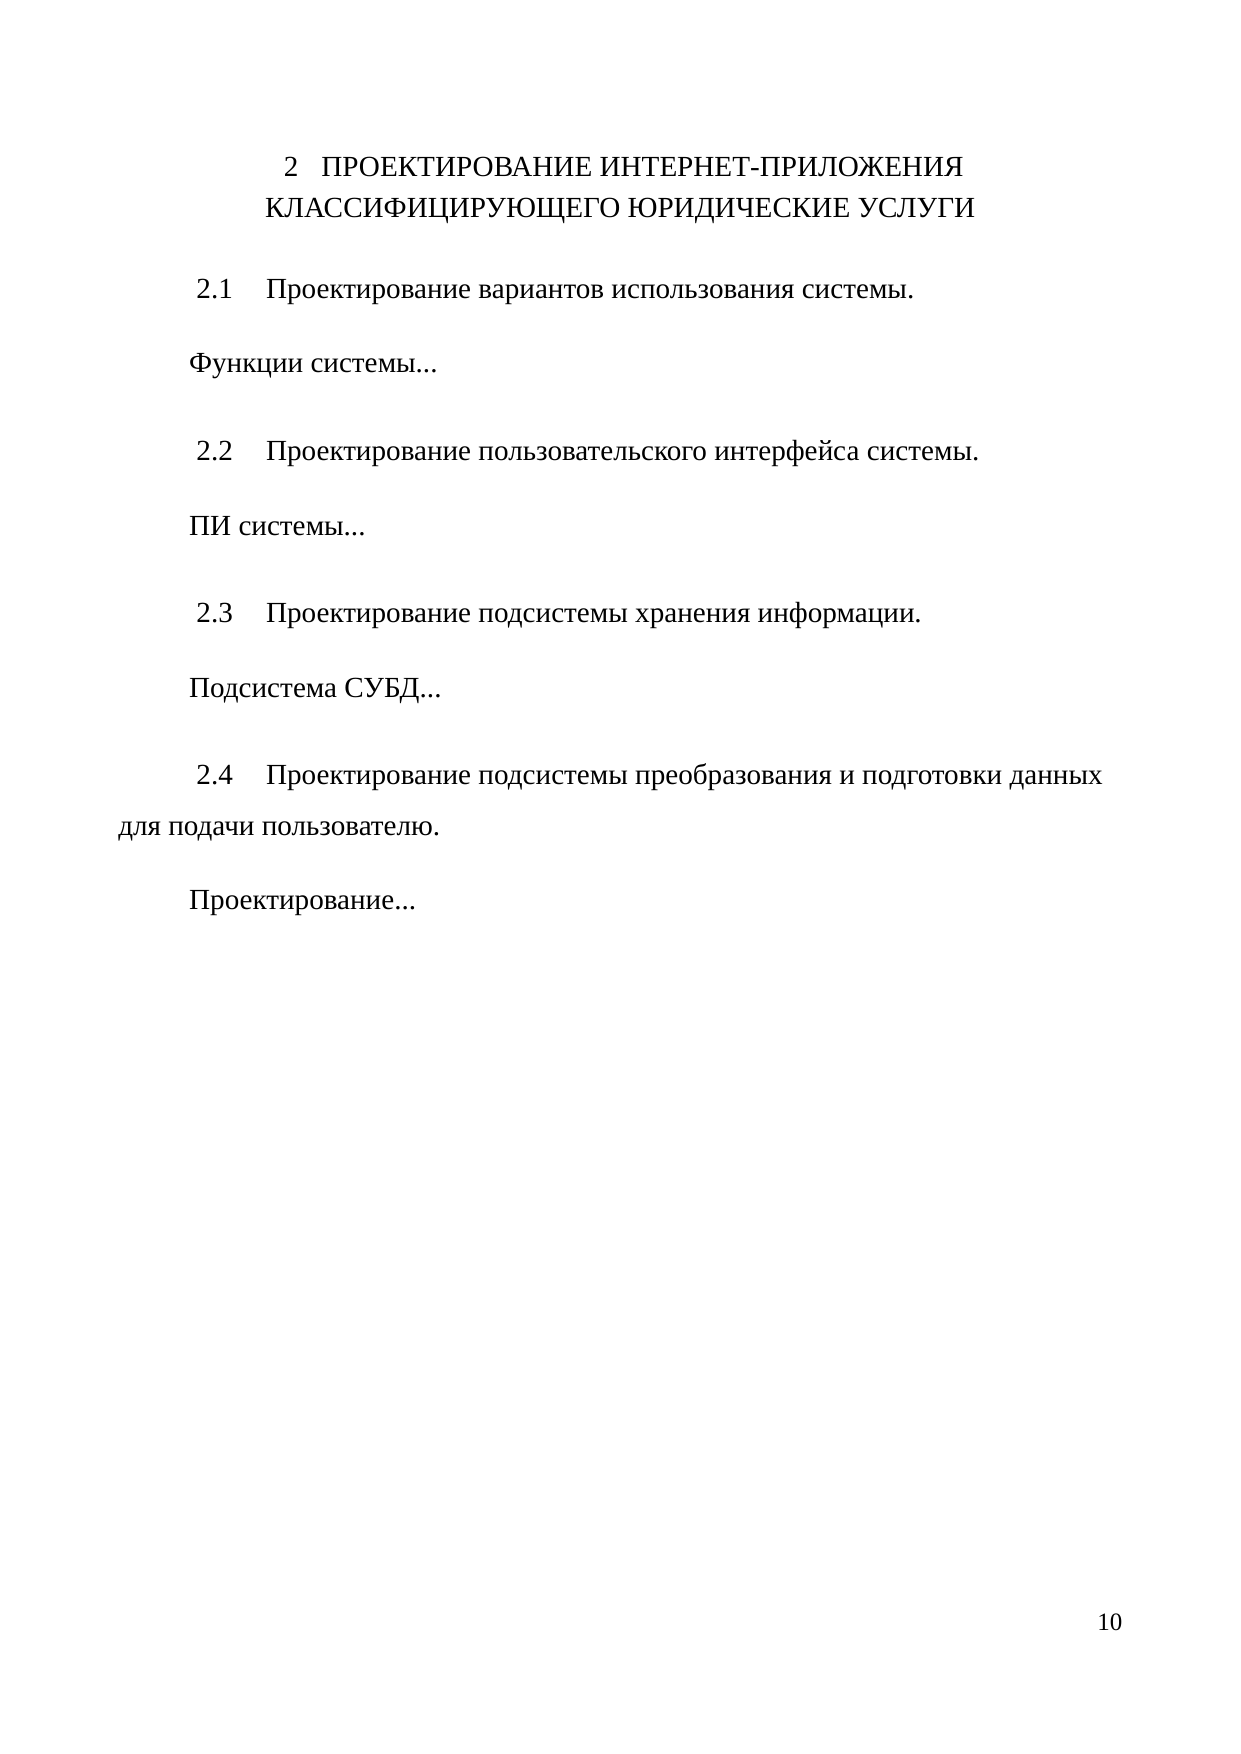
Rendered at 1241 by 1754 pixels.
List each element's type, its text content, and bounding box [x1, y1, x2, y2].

text Функции системы... [118, 346, 1122, 379]
subtitle Проектирование пользовательского интерфейса системы. [118, 433, 1122, 467]
subtitle Проектирование подсистемы преобразования и подготовки данных для подачи пользователю. [118, 757, 1122, 841]
subtitle Проектирование подсистемы хранения информации. [118, 595, 1122, 629]
text Проектирование... [118, 882, 1122, 916]
text ПИ системы... [118, 508, 1122, 541]
subtitle ПРОЕКТИРОВАНИЕ ИНТЕРНЕТ-ПРИЛОЖЕНИЯ КЛАССИФИЦИРУЮЩЕГО ЮРИДИЧЕСКИЕ УСЛУГИ [118, 143, 1122, 226]
text Подсистема СУБД... [118, 670, 1122, 703]
subtitle Проектирование вариантов использования системы. [118, 271, 1122, 304]
